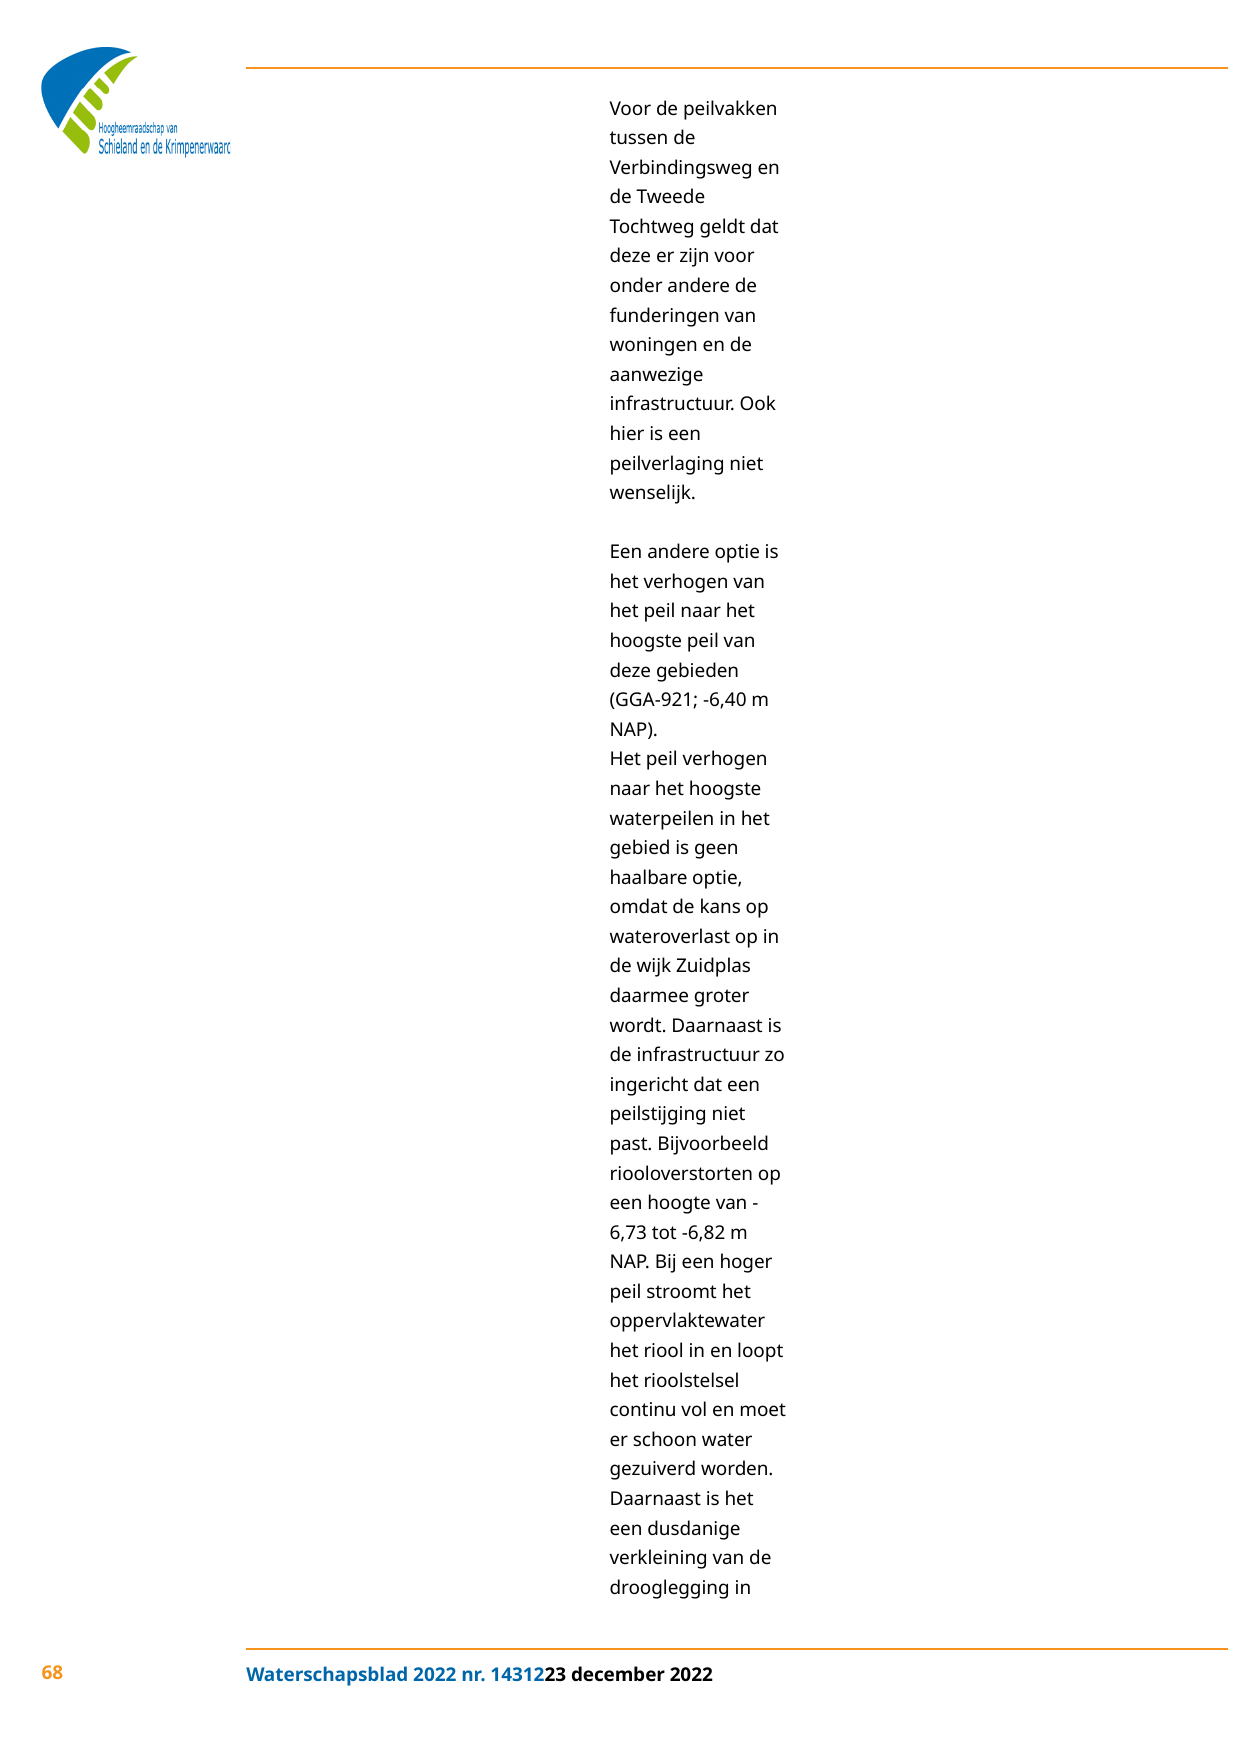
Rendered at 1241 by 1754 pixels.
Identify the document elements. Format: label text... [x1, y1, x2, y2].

table_cell [248, 95, 429, 1600]
table_cell [790, 95, 971, 1600]
table_cell [429, 95, 609, 1600]
picture [41, 47, 231, 172]
table_cell Voor de peilvakken tussen de Verbindingsweg en de Tweede Tochtweg geldt dat deze er zijn voor onder andere de funderingen van woningen en de aanwezige infrastructuur. Ook hier is een peilverlaging niet wenselijk. Een andere optie is het verhogen van het peil naar het hoogste peil van deze gebieden (GGA-921; -6,40 m NAP). Het peil verhogen naar het hoogste waterpeilen in het gebied is geen haalbare optie, omdat de kans op wateroverlast op in de wijk Zuidplas daarmee groter wordt. Daarnaast is de infrastructuur zo ingericht dat een peilstijging niet past. Bijvoorbeeld riooloverstorten op een hoogte van -6,73 tot ‑6,82 m NAP. Bij een hoger peil stroomt het oppervlaktewater het riool in en loopt het rioolstelsel continu vol en moet er schoon water gezuiverd worden. Daarnaast is het een dusdanige verkleining van de drooglegging in [609, 95, 790, 1600]
table_cell --- [971, 95, 1152, 1600]
